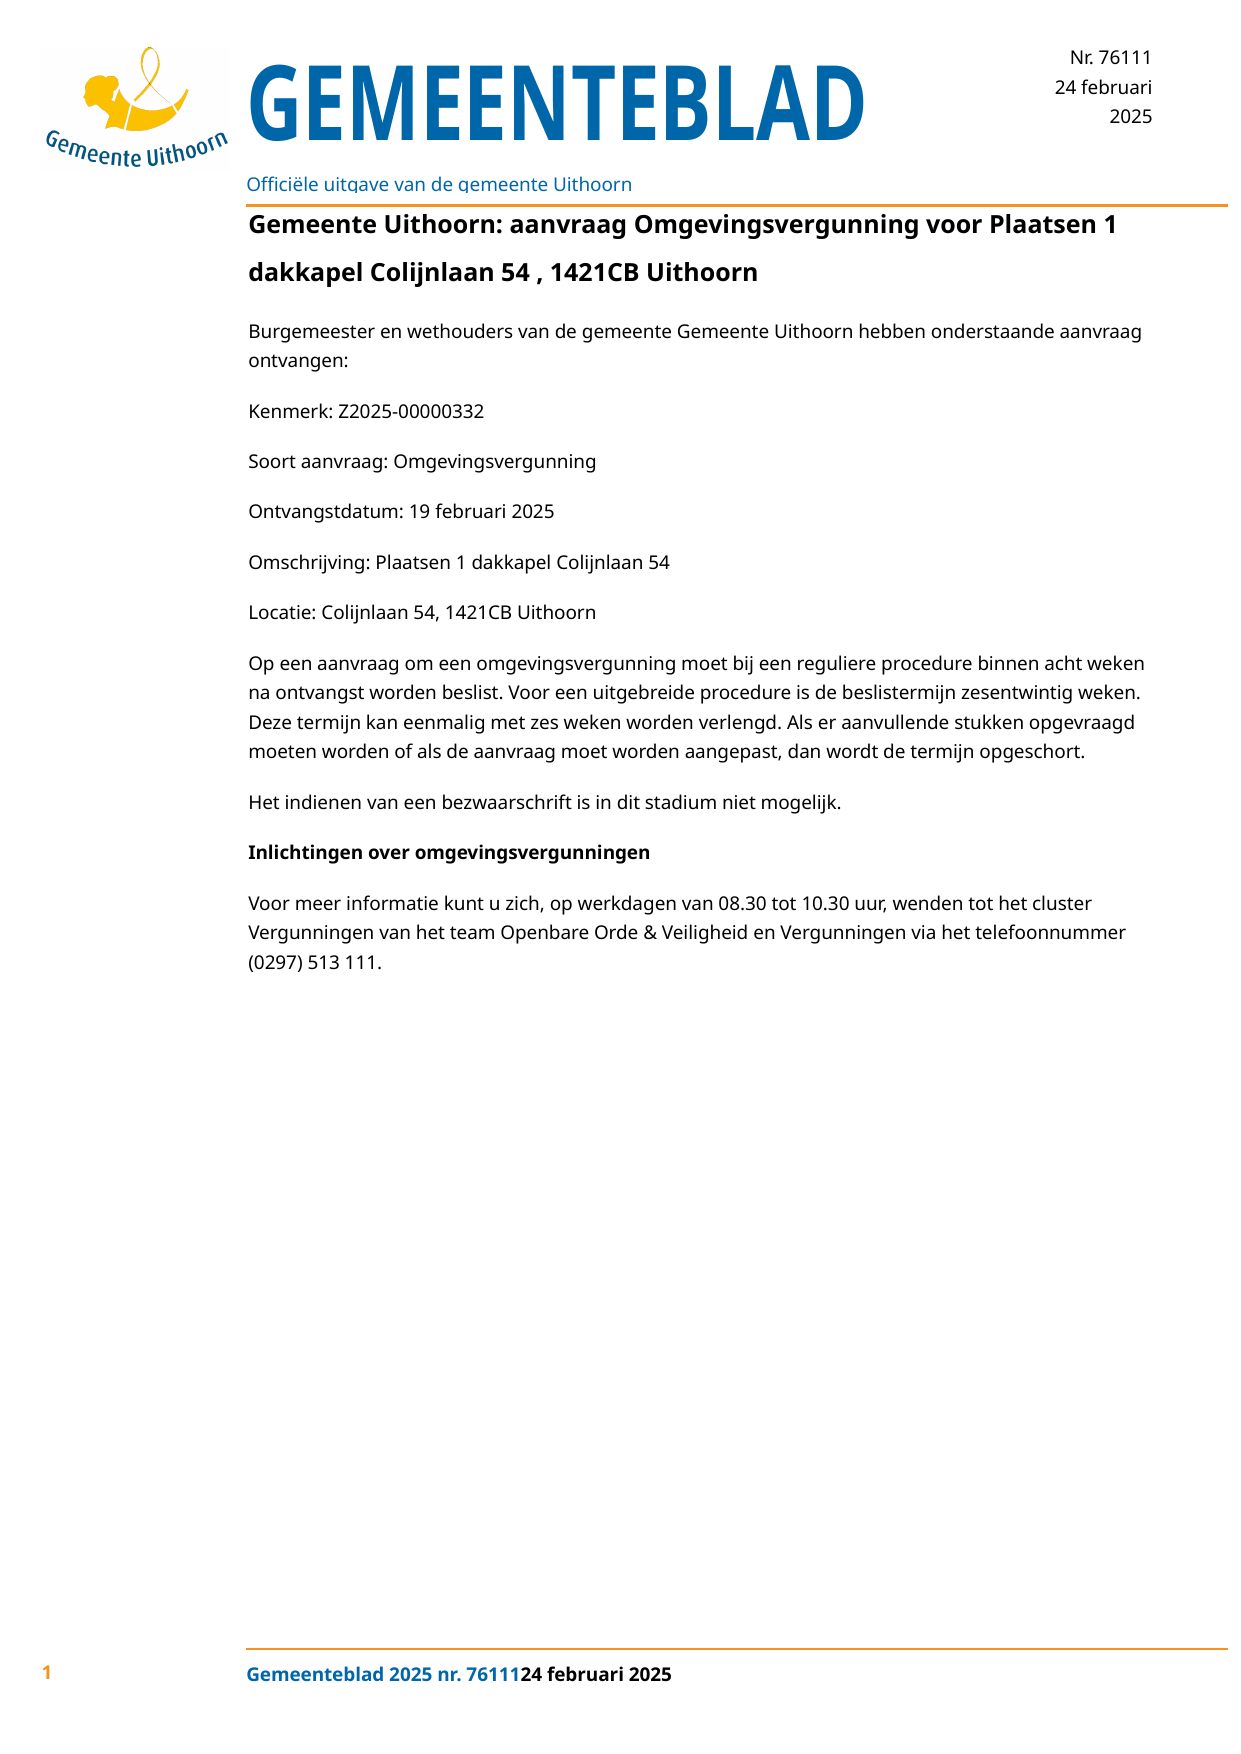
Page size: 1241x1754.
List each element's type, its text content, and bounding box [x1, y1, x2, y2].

picture [41, 47, 231, 172]
text Ontvangstdatum: 19 februari 2025 [248, 499, 1152, 524]
text Het indienen van een bezwaarschrift is in dit stadium niet mogelijk. [248, 789, 1152, 815]
text Locatie: Colijnlaan 54, 1421CB Uithoorn [248, 599, 1152, 625]
text Omschrijving: Plaatsen 1 dakkapel Colijnlaan 54 [248, 549, 1152, 575]
text Soort aanvraag: Omgevingsvergunning [248, 448, 1152, 474]
text Kenmerk: Z2025-00000332 [248, 398, 1152, 424]
text Burgemeester en wethouders van de gemeente Gemeente Uithoorn hebben onderstaande aanvraag ontvangen: [248, 318, 1152, 373]
text Gemeente Uithoorn: aanvraag Omgevingsvergunning voor Plaatsen 1 dakkapel Colijnlaan 54 , 1421CB Uithoorn [248, 207, 1152, 288]
text Voor meer informatie kunt u zich, op werkdagen van 08.30 tot 10.30 uur, wenden tot het cluster Vergunningen van het team Openbare Orde & Veiligheid en Vergunningen via het telefoonnummer (0297) 513 111. [248, 890, 1152, 975]
text Op een aanvraag om een omgevingsvergunning moet bij een reguliere procedure binnen acht weken na ontvangst worden beslist. Voor een uitgebreide procedure is de beslistermijn zesentwintig weken. Deze termijn kan eenmalig met zes weken worden verlengd. Als er aanvullende stukken opgevraagd moeten worden of als de aanvraag moet worden aangepast, dan wordt de termijn opgeschort. [248, 650, 1152, 764]
text Inlichtingen over omgevingsvergunningen [248, 839, 1152, 865]
